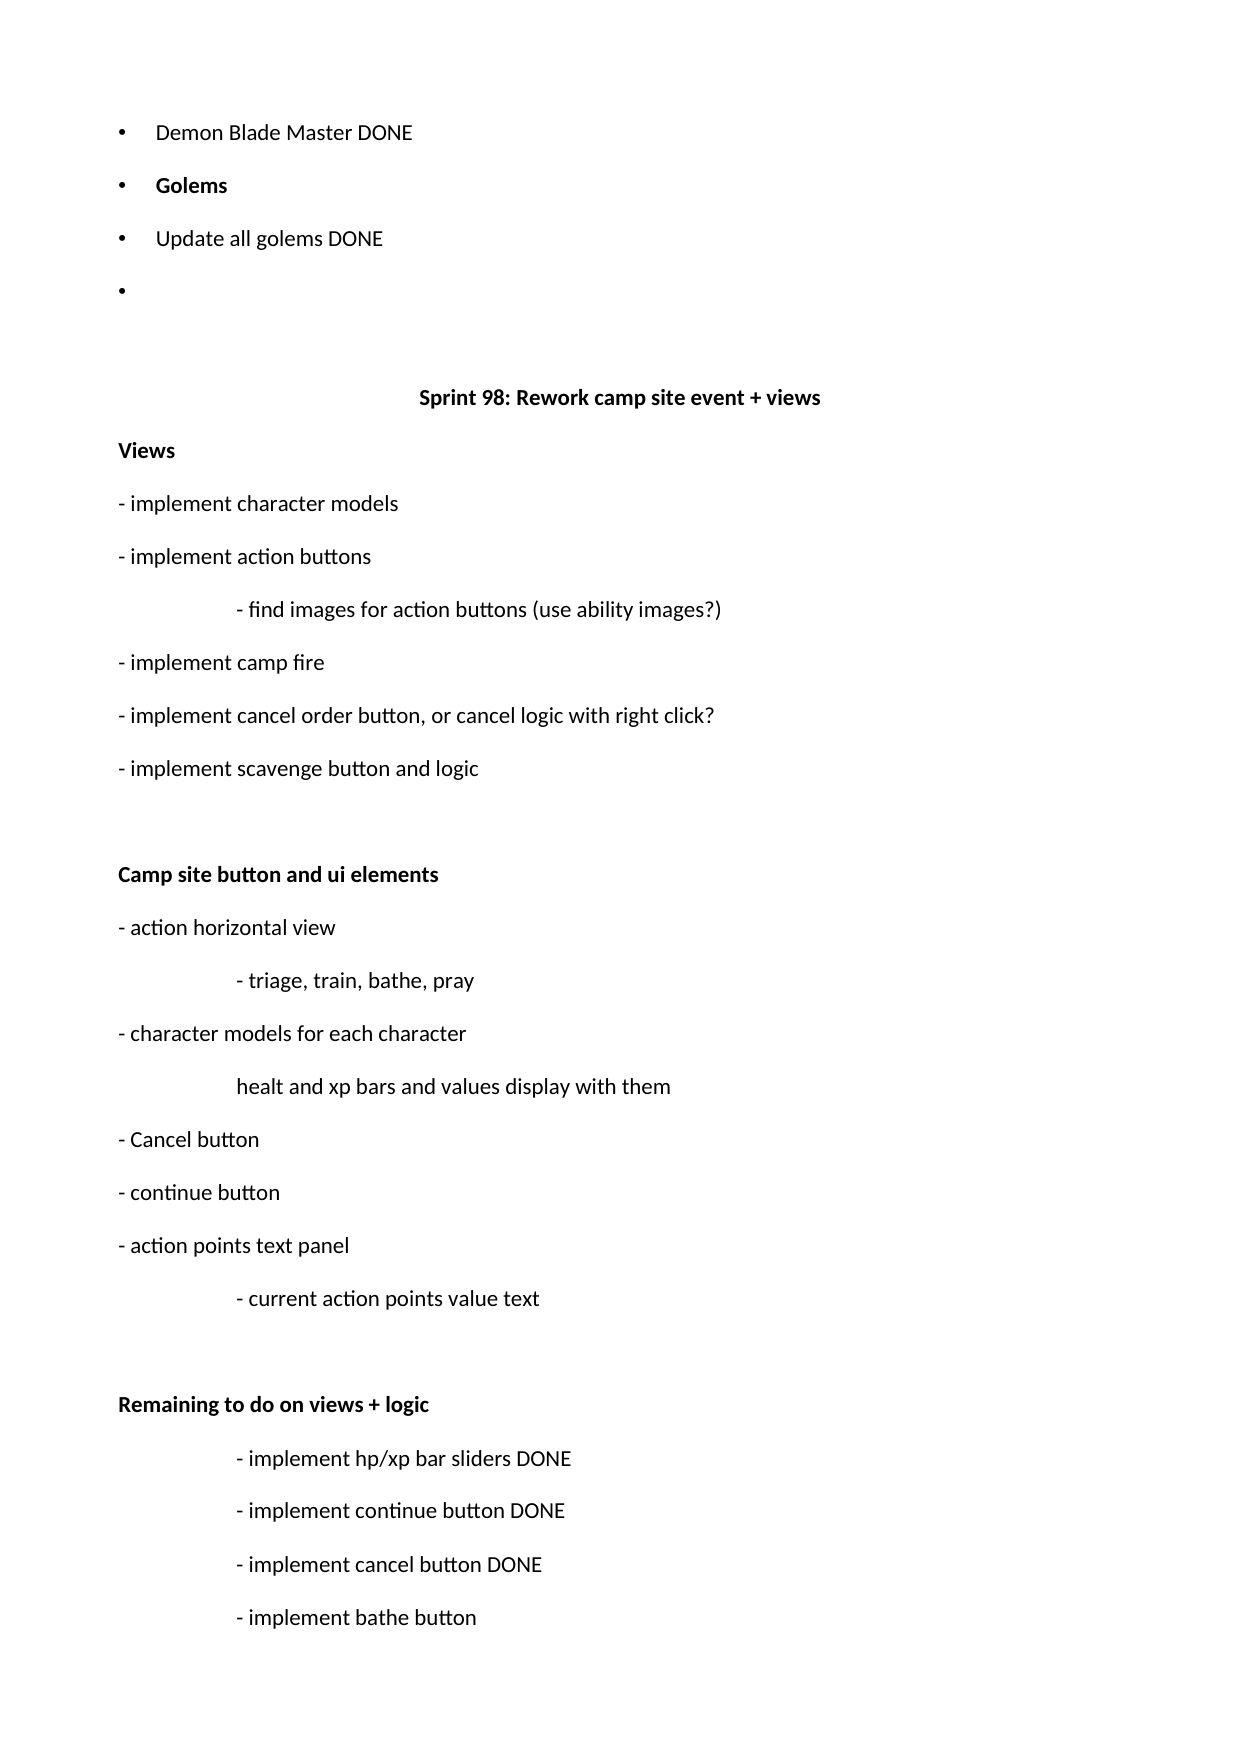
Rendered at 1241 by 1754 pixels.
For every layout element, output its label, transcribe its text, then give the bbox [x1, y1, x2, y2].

text Remaining to do on views + logic [118, 1391, 1122, 1419]
text Sprint 98: Rework camp site event + views [118, 383, 1122, 411]
text - character models for each character [118, 1019, 1122, 1047]
text - implement cancel button DONE [118, 1550, 1122, 1578]
list Demon Blade Master DONE [81, 118, 1122, 146]
text - current action points value text [118, 1284, 1122, 1313]
text - find images for action buttons (use ability images?) [118, 595, 1122, 623]
list Golems [81, 171, 1122, 199]
text - implement cancel order button, or cancel logic with right click? [118, 701, 1122, 729]
text Camp site button and ui elements [118, 860, 1122, 888]
text - action horizontal view [118, 913, 1122, 941]
text - implement bathe button [118, 1603, 1122, 1631]
list Update all golems DONE [81, 224, 1122, 252]
text healt and xp bars and values display with them [118, 1072, 1122, 1101]
text - Cancel button [118, 1126, 1122, 1153]
text - action points text panel [118, 1232, 1122, 1259]
text - triage, train, bathe, pray [118, 966, 1122, 994]
text - implement action buttons [118, 542, 1122, 570]
text Views [118, 436, 1122, 464]
text - implement continue button DONE [118, 1497, 1122, 1525]
text - implement character models [118, 489, 1122, 517]
text - implement scavenge button and logic [118, 754, 1122, 782]
text - implement camp fire [118, 648, 1122, 676]
text - implement hp/xp bar sliders DONE [118, 1444, 1122, 1472]
text - continue button [118, 1178, 1122, 1207]
